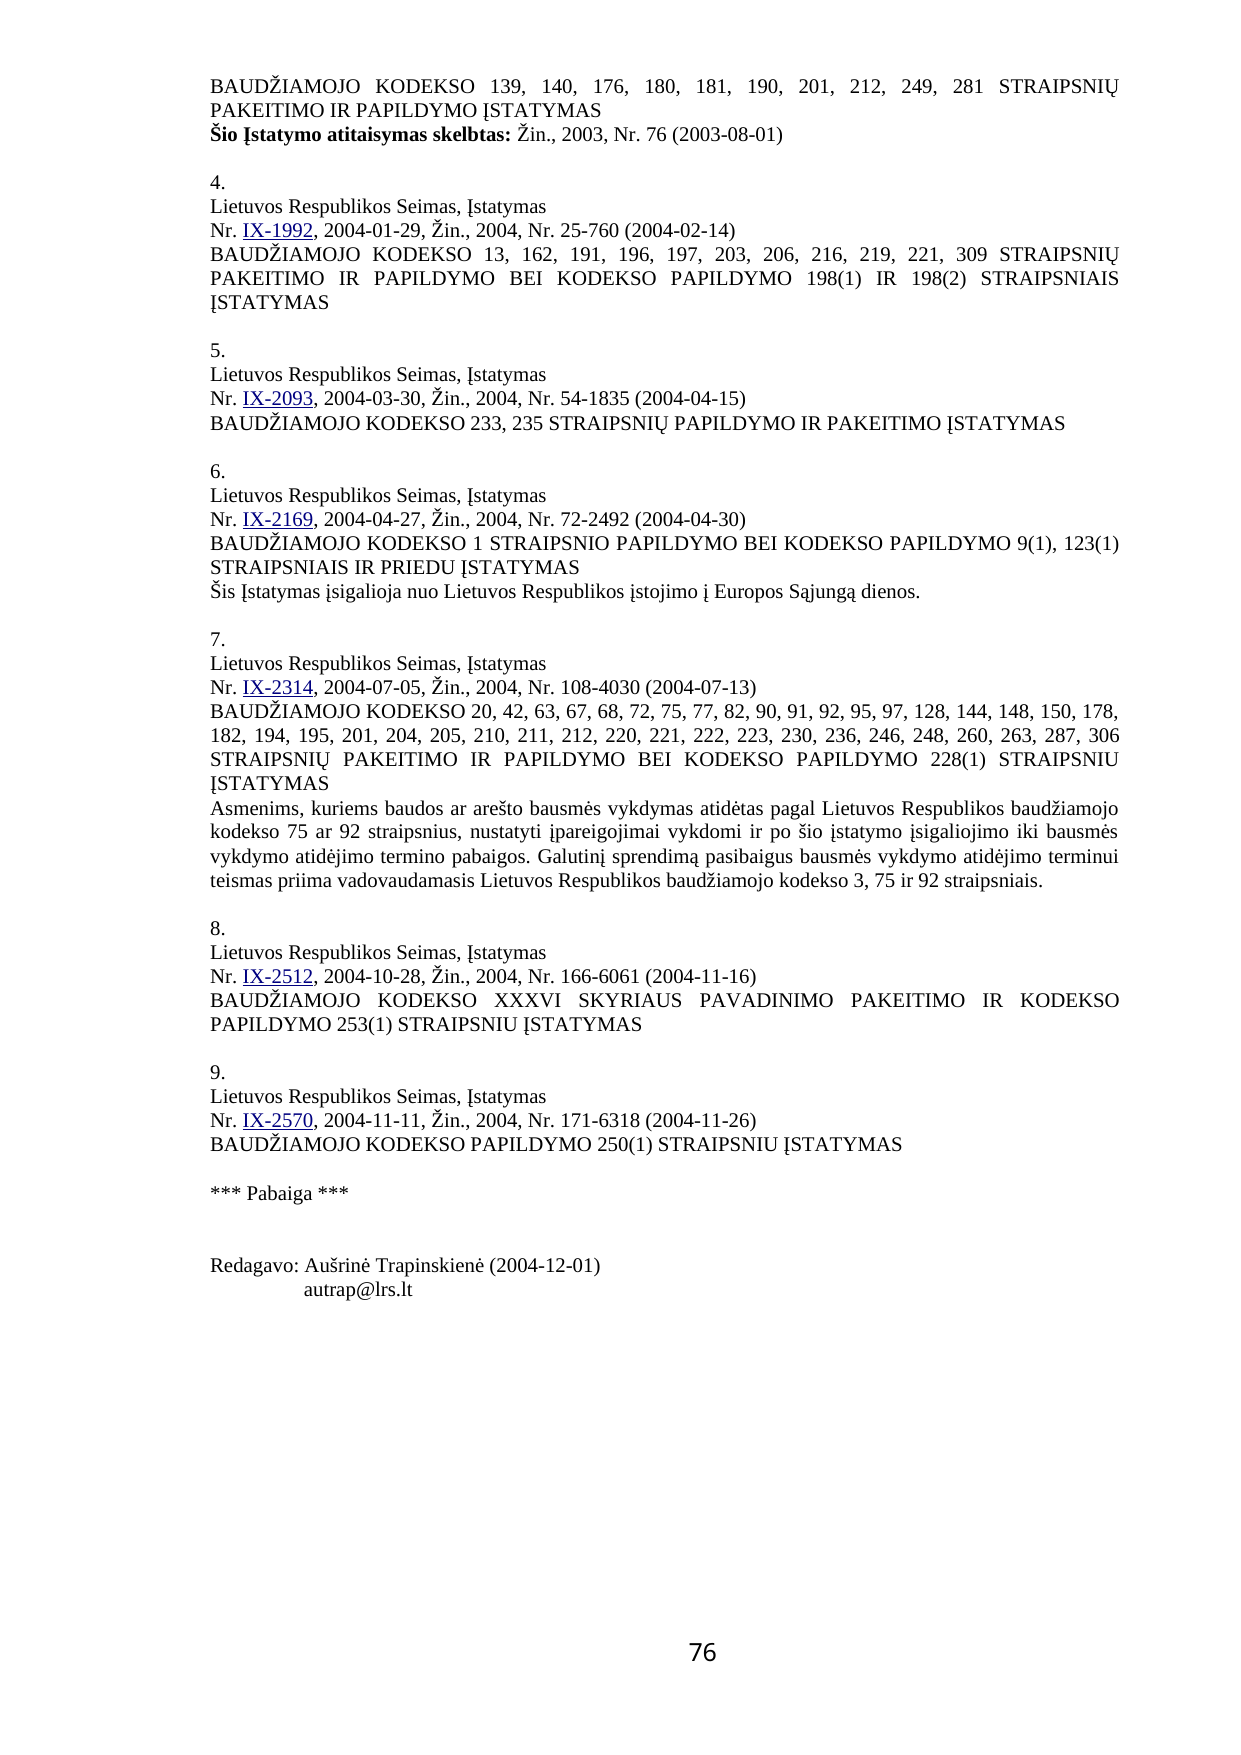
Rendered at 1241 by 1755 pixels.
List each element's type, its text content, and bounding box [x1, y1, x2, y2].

text Šio Įstatymo atitaisymas skelbtas: Žin., 2003, Nr. 76 (2003-08-01) [210, 122, 1120, 146]
text BAUDŽIAMOJO KODEKSO PAPILDYMO 250(1) STRAIPSNIU ĮSTATYMAS [210, 1132, 1120, 1156]
text BAUDŽIAMOJO KODEKSO 13, 162, 191, 196, 197, 203, 206, 216, 219, 221, 309 STRAIPSNIŲ PAKEITIMO IR PAPILDYMO BEI KODEKSO PAPILDYMO 198(1) IR 198(2) STRAIPSNIAIS ĮSTATYMAS [210, 242, 1120, 314]
text *** Pabaiga *** [210, 1180, 1120, 1204]
text BAUDŽIAMOJO KODEKSO 20, 42, 63, 67, 68, 72, 75, 77, 82, 90, 91, 92, 95, 97, 128, 144, 148, 150, 178, 182, 194, 195, 201, 204, 205, 210, 211, 212, 220, 221, 222, 223, 230, 236, 246, 248, 260, 263, 287, 306 STRAIPSNIŲ PAKEITIMO IR PAPILDYMO BEI KODEKSO PAPILDYMO 228(1) STRAIPSNIU ĮSTATYMAS [210, 699, 1120, 795]
text 7. [210, 627, 1120, 651]
text BAUDŽIAMOJO KODEKSO 233, 235 STRAIPSNIŲ PAPILDYMO IR PAKEITIMO ĮSTATYMAS [210, 410, 1120, 434]
text Nr. IX-2570, 2004-11-11, Žin., 2004, Nr. 171-6318 (2004-11-26) [210, 1108, 1120, 1132]
text Nr. IX-2093, 2004-03-30, Žin., 2004, Nr. 54-1835 (2004-04-15) [210, 386, 1120, 410]
text Šis Įstatymas įsigalioja nuo Lietuvos Respublikos įstojimo į Europos Sąjungą dienos. [210, 579, 1120, 603]
text Asmenims, kuriems baudos ar arešto bausmės vykdymas atidėtas pagal Lietuvos Respublikos baudžiamojo kodekso 75 ar 92 straipsnius, nustatyti įpareigojimai vykdomi ir po šio įstatymo įsigaliojimo iki bausmės vykdymo atidėjimo termino pabaigos. Galutinį sprendimą pasibaigus bausmės vykdymo atidėjimo terminui teismas priima vadovaudamasis Lietuvos Respublikos baudžiamojo kodekso 3, 75 ir 92 straipsniais. [210, 795, 1120, 892]
text autrap@lrs.lt [210, 1277, 1120, 1301]
text Nr. IX-2314, 2004-07-05, Žin., 2004, Nr. 108-4030 (2004-07-13) [210, 675, 1120, 699]
text BAUDŽIAMOJO KODEKSO 1 STRAIPSNIO PAPILDYMO BEI KODEKSO PAPILDYMO 9(1), 123(1) STRAIPSNIAIS IR PRIEDU ĮSTATYMAS [210, 531, 1120, 579]
text Nr. IX-1992, 2004-01-29, Žin., 2004, Nr. 25-760 (2004-02-14) [210, 218, 1120, 242]
text Nr. IX-2169, 2004-04-27, Žin., 2004, Nr. 72-2492 (2004-04-30) [210, 507, 1120, 531]
text Lietuvos Respublikos Seimas, Įstatymas [210, 651, 1120, 675]
text Lietuvos Respublikos Seimas, Įstatymas [210, 940, 1120, 964]
text BAUDŽIAMOJO KODEKSO 139, 140, 176, 180, 181, 190, 201, 212, 249, 281 STRAIPSNIŲ PAKEITIMO IR PAPILDYMO ĮSTATYMAS [210, 73, 1120, 122]
text 6. [210, 458, 1120, 483]
text Nr. IX-2512, 2004-10-28, Žin., 2004, Nr. 166-6061 (2004-11-16) [210, 964, 1120, 988]
text 5. [210, 338, 1120, 362]
text 8. [210, 916, 1120, 940]
text Lietuvos Respublikos Seimas, Įstatymas [210, 362, 1120, 386]
text Lietuvos Respublikos Seimas, Įstatymas [210, 194, 1120, 218]
text BAUDŽIAMOJO KODEKSO XXXVI SKYRIAUS PAVADINIMO PAKEITIMO IR KODEKSO PAPILDYMO 253(1) STRAIPSNIU ĮSTATYMAS [210, 988, 1120, 1036]
text Redagavo: Aušrinė Trapinskienė (2004-12-01) [210, 1253, 1120, 1277]
text 9. [210, 1060, 1120, 1084]
text 4. [210, 170, 1120, 194]
text Lietuvos Respublikos Seimas, Įstatymas [210, 1084, 1120, 1108]
text Lietuvos Respublikos Seimas, Įstatymas [210, 483, 1120, 507]
